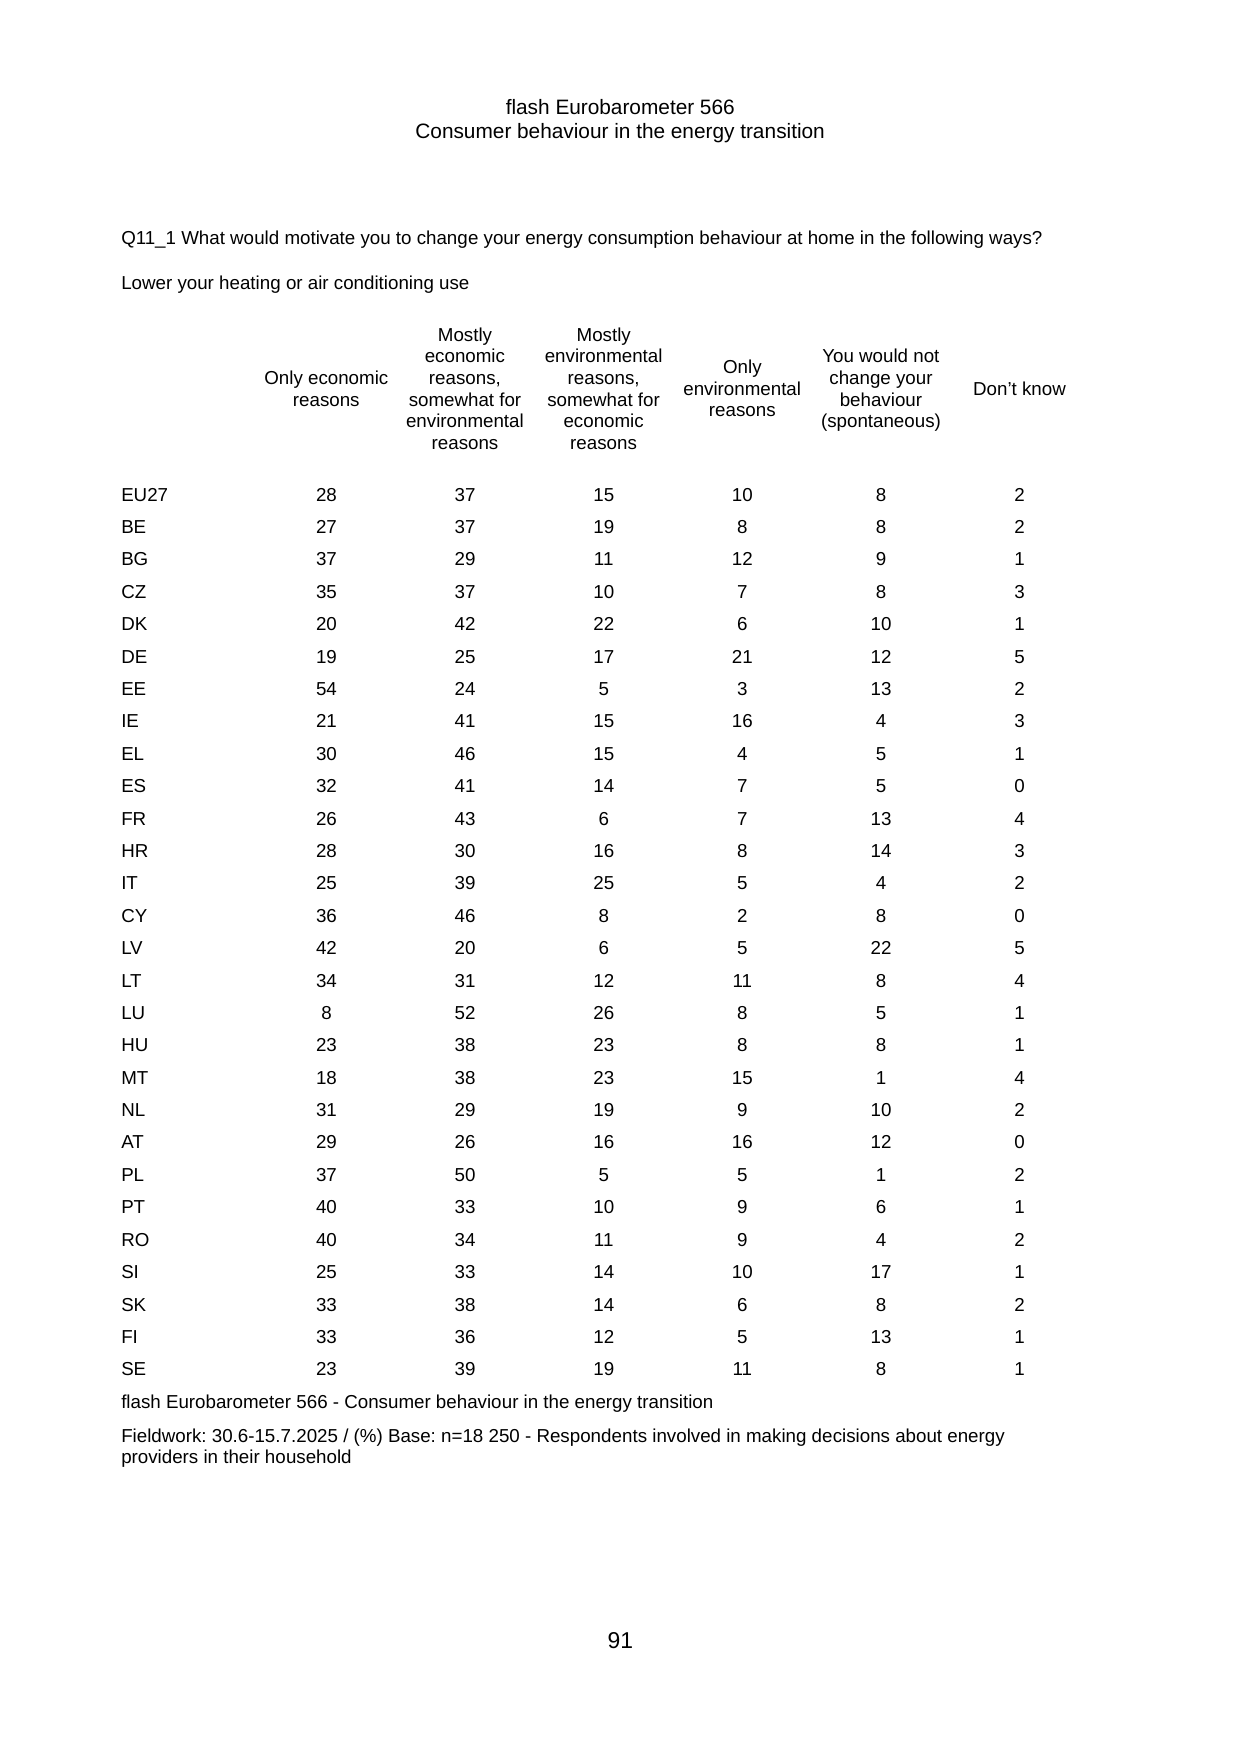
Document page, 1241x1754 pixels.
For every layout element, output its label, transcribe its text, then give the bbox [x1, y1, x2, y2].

table_cell 5 [811, 737, 950, 769]
table_cell Lower your heating or air conditioning use [118, 266, 1089, 299]
table_cell 22 [811, 932, 950, 964]
table_cell 15 [534, 705, 673, 737]
table_cell HR [118, 834, 257, 867]
table_cell 4 [811, 867, 950, 899]
table_cell 9 [673, 1191, 811, 1223]
table_cell 29 [395, 543, 534, 575]
table_cell 1 [950, 608, 1089, 640]
table_cell DE [118, 640, 257, 672]
table_cell 7 [673, 575, 811, 608]
table_cell Mostly economic reasons, somewhat for environmental reasons [395, 299, 534, 478]
table_cell 5 [673, 1158, 811, 1191]
table_cell 26 [534, 996, 673, 1029]
table_cell IE [118, 705, 257, 737]
table_cell 41 [395, 770, 534, 802]
table_cell 20 [395, 932, 534, 964]
table_cell 5 [811, 770, 950, 802]
table_cell 33 [257, 1288, 395, 1320]
table_cell 37 [395, 510, 534, 543]
table_cell 54 [257, 673, 395, 705]
table_cell 1 [811, 1061, 950, 1093]
table_cell [118, 299, 257, 478]
table_cell 14 [534, 770, 673, 802]
table_cell 2 [950, 1158, 1089, 1191]
table_cell PL [118, 1158, 257, 1191]
table_cell 4 [950, 964, 1089, 996]
table_cell 9 [673, 1223, 811, 1256]
table_cell 39 [395, 867, 534, 899]
table_cell EL [118, 737, 257, 769]
table_cell 24 [395, 673, 534, 705]
table_cell 12 [673, 543, 811, 575]
table_cell 4 [811, 1223, 950, 1256]
table_cell MT [118, 1061, 257, 1093]
table_cell 8 [673, 996, 811, 1029]
table_cell 15 [534, 478, 673, 510]
table_cell 10 [534, 575, 673, 608]
table_cell 10 [811, 1094, 950, 1126]
table_cell NL [118, 1094, 257, 1126]
table_cell 28 [257, 834, 395, 867]
table_cell DK [118, 608, 257, 640]
table_cell ES [118, 770, 257, 802]
table_cell 8 [534, 899, 673, 932]
table_cell 19 [534, 1094, 673, 1126]
table_cell SI [118, 1256, 257, 1288]
table_cell 29 [395, 1094, 534, 1126]
table_cell 11 [534, 1223, 673, 1256]
table_cell 36 [395, 1320, 534, 1353]
table_cell 38 [395, 1061, 534, 1093]
table_cell 19 [257, 640, 395, 672]
table_cell 4 [811, 705, 950, 737]
table_cell 8 [811, 1288, 950, 1320]
table_cell 37 [257, 543, 395, 575]
table_cell 33 [395, 1256, 534, 1288]
table_cell 10 [673, 1256, 811, 1288]
table_cell You would not change your behaviour (spontaneous) [811, 299, 950, 478]
table_cell 28 [257, 478, 395, 510]
table_cell 23 [534, 1029, 673, 1061]
table_cell 25 [257, 1256, 395, 1288]
table_cell 2 [950, 673, 1089, 705]
table_cell 13 [811, 1320, 950, 1353]
table_cell 8 [811, 964, 950, 996]
table_cell 30 [395, 834, 534, 867]
table_cell 6 [673, 608, 811, 640]
table_cell 8 [811, 1029, 950, 1061]
table_cell 46 [395, 737, 534, 769]
table_cell 2 [673, 899, 811, 932]
table_cell 35 [257, 575, 395, 608]
table_cell 2 [950, 1223, 1089, 1256]
table_cell 38 [395, 1029, 534, 1061]
table_cell 15 [673, 1061, 811, 1093]
table_cell 17 [811, 1256, 950, 1288]
table_cell 14 [534, 1256, 673, 1288]
table_cell 40 [257, 1223, 395, 1256]
table_cell 0 [950, 899, 1089, 932]
table_cell 3 [950, 834, 1089, 867]
table_cell 29 [257, 1126, 395, 1158]
table_cell 1 [950, 737, 1089, 769]
table_cell 6 [534, 802, 673, 834]
table_cell 38 [395, 1288, 534, 1320]
table_cell 5 [673, 1320, 811, 1353]
table_cell 12 [534, 964, 673, 996]
table_cell RO [118, 1223, 257, 1256]
table_cell 42 [395, 608, 534, 640]
table_cell 1 [950, 1029, 1089, 1061]
table_cell 2 [950, 478, 1089, 510]
table_cell 36 [257, 899, 395, 932]
table_cell PT [118, 1191, 257, 1223]
table_cell 26 [395, 1126, 534, 1158]
table_cell 11 [673, 1353, 811, 1385]
table_cell 16 [534, 834, 673, 867]
table_cell IT [118, 867, 257, 899]
table_cell 21 [673, 640, 811, 672]
table_cell Mostly environmental reasons, somewhat for economic reasons [534, 299, 673, 478]
table_cell 7 [673, 770, 811, 802]
table_cell 18 [257, 1061, 395, 1093]
table_cell 12 [811, 640, 950, 672]
table_cell FI [118, 1320, 257, 1353]
table_cell 43 [395, 802, 534, 834]
table_cell 4 [673, 737, 811, 769]
table_cell 12 [811, 1126, 950, 1158]
table_cell 32 [257, 770, 395, 802]
table_cell 46 [395, 899, 534, 932]
table_cell 5 [811, 996, 950, 1029]
table_cell 8 [673, 834, 811, 867]
table_cell 2 [950, 510, 1089, 543]
table_cell Only economic reasons [257, 299, 395, 478]
table_cell LV [118, 932, 257, 964]
table_cell AT [118, 1126, 257, 1158]
table_cell 26 [257, 802, 395, 834]
table_cell 20 [257, 608, 395, 640]
table_cell BG [118, 543, 257, 575]
table_cell 12 [534, 1320, 673, 1353]
table_cell 30 [257, 737, 395, 769]
table_cell 14 [534, 1288, 673, 1320]
table_cell 33 [257, 1320, 395, 1353]
table_cell 13 [811, 802, 950, 834]
table_cell 9 [811, 543, 950, 575]
table_cell Only environmental reasons [673, 299, 811, 478]
table_cell 22 [534, 608, 673, 640]
table_cell 23 [257, 1029, 395, 1061]
table_cell 42 [257, 932, 395, 964]
table_cell LT [118, 964, 257, 996]
table_cell 2 [950, 1094, 1089, 1126]
table_cell 31 [257, 1094, 395, 1126]
table_cell 4 [950, 1061, 1089, 1093]
table_cell 6 [534, 932, 673, 964]
table_cell 8 [673, 1029, 811, 1061]
table_cell 8 [811, 1353, 950, 1385]
table_cell 27 [257, 510, 395, 543]
table_cell 1 [950, 1320, 1089, 1353]
table_cell 1 [950, 1256, 1089, 1288]
table_cell 0 [950, 770, 1089, 802]
table_header Q11_1 What would motivate you to change your energy consumption behaviour at home in the following ways? [118, 209, 1089, 266]
table_cell SE [118, 1353, 257, 1385]
table_cell 11 [534, 543, 673, 575]
table_cell 33 [395, 1191, 534, 1223]
table_cell 34 [395, 1223, 534, 1256]
table_cell 5 [950, 640, 1089, 672]
table_cell Fieldwork: 30.6-15.7.2025 / (%) Base: n=18 250 - Respondents involved in making decisions about energy providers in their household [118, 1418, 1089, 1475]
table_cell 40 [257, 1191, 395, 1223]
table_cell 3 [950, 705, 1089, 737]
table_cell 16 [673, 705, 811, 737]
table_cell 8 [811, 899, 950, 932]
table_cell 23 [534, 1061, 673, 1093]
table_cell 0 [950, 1126, 1089, 1158]
table_cell 7 [673, 802, 811, 834]
table_cell 3 [673, 673, 811, 705]
table_cell 25 [395, 640, 534, 672]
table_cell 16 [673, 1126, 811, 1158]
table_cell 19 [534, 1353, 673, 1385]
table_cell 1 [950, 1191, 1089, 1223]
table_cell 41 [395, 705, 534, 737]
table_cell LU [118, 996, 257, 1029]
table_cell 5 [950, 932, 1089, 964]
table_cell CY [118, 899, 257, 932]
table_cell 3 [950, 575, 1089, 608]
table_cell 5 [673, 867, 811, 899]
table_cell SK [118, 1288, 257, 1320]
table_cell 50 [395, 1158, 534, 1191]
table_cell 10 [673, 478, 811, 510]
table_cell 19 [534, 510, 673, 543]
table_cell 2 [950, 867, 1089, 899]
table_cell EU27 [118, 478, 257, 510]
table_cell 25 [534, 867, 673, 899]
table_cell 8 [811, 510, 950, 543]
table_cell 1 [811, 1158, 950, 1191]
table_cell HU [118, 1029, 257, 1061]
table_cell 16 [534, 1126, 673, 1158]
table_cell Don’t know [950, 299, 1089, 478]
table_cell 39 [395, 1353, 534, 1385]
table_cell 34 [257, 964, 395, 996]
table_cell 8 [811, 575, 950, 608]
table_cell flash Eurobarometer 566 - Consumer behaviour in the energy transition [118, 1385, 1089, 1417]
table_cell 10 [534, 1191, 673, 1223]
table_cell 37 [257, 1158, 395, 1191]
table_cell 2 [950, 1288, 1089, 1320]
table_cell EE [118, 673, 257, 705]
table_cell 1 [950, 1353, 1089, 1385]
table_cell 17 [534, 640, 673, 672]
table_cell 8 [257, 996, 395, 1029]
table_cell 9 [673, 1094, 811, 1126]
table_cell 21 [257, 705, 395, 737]
table_cell 5 [534, 1158, 673, 1191]
table_cell 52 [395, 996, 534, 1029]
table_cell FR [118, 802, 257, 834]
table_cell 15 [534, 737, 673, 769]
table_cell 4 [950, 802, 1089, 834]
table_cell 11 [673, 964, 811, 996]
table_cell 5 [534, 673, 673, 705]
table_cell BE [118, 510, 257, 543]
table_cell 6 [811, 1191, 950, 1223]
table_cell 37 [395, 478, 534, 510]
table_cell CZ [118, 575, 257, 608]
table_cell 1 [950, 543, 1089, 575]
table_cell 10 [811, 608, 950, 640]
table_cell 13 [811, 673, 950, 705]
table_cell 6 [673, 1288, 811, 1320]
table_cell 37 [395, 575, 534, 608]
table_cell 5 [673, 932, 811, 964]
table_cell 23 [257, 1353, 395, 1385]
table_cell 14 [811, 834, 950, 867]
table_cell 31 [395, 964, 534, 996]
table_cell 1 [950, 996, 1089, 1029]
table_cell 8 [673, 510, 811, 543]
table_cell 8 [811, 478, 950, 510]
table_cell 25 [257, 867, 395, 899]
